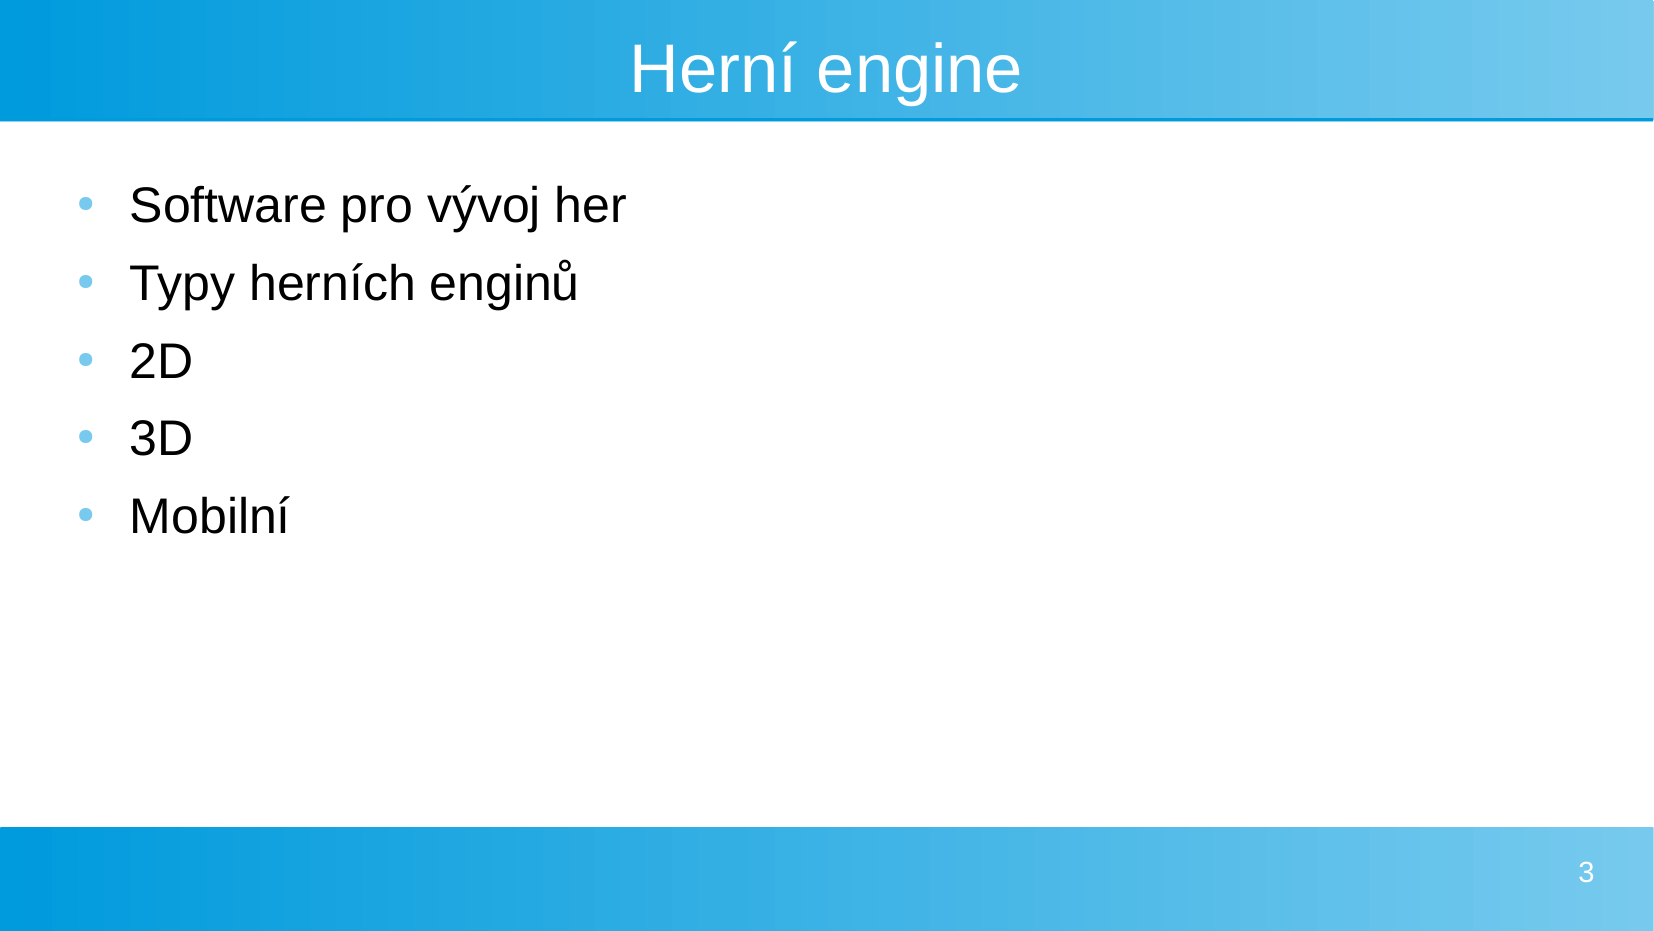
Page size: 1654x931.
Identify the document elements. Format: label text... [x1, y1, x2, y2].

title Herní engine [59, 29, 1595, 108]
list Software pro vývoj her Typy herních enginů 2D 3D Mobilní [59, 177, 1595, 768]
